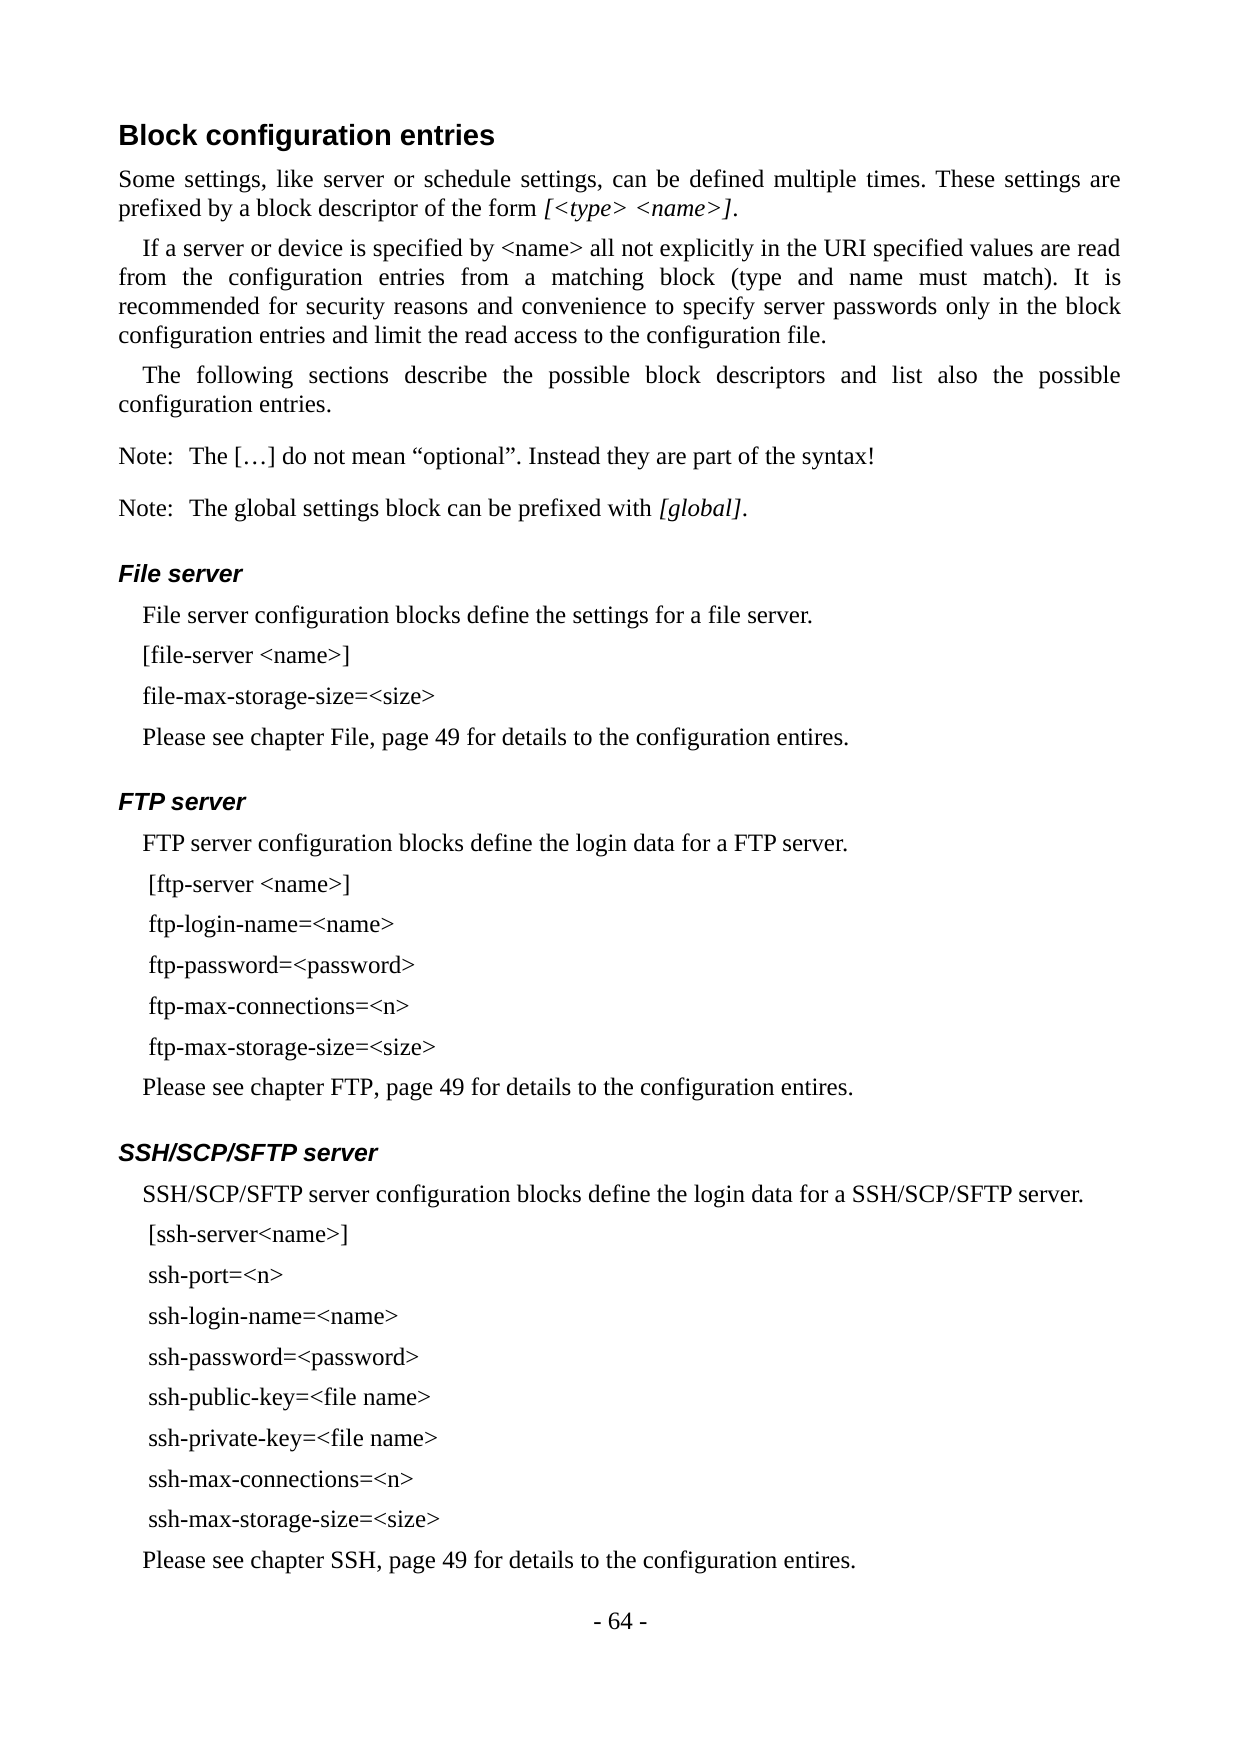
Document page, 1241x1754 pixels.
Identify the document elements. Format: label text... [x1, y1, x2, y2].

text ftp-password=<password> [148, 950, 1122, 979]
text Please see chapter FTP, page 50 for details to the configuration entires. [118, 1072, 1122, 1101]
text ssh-private-key=<file name> [148, 1423, 1122, 1452]
text [file-server <name>] [118, 641, 1122, 669]
text [ssh-server<name>] [148, 1219, 1122, 1248]
text ftp-login-name=<name> [148, 909, 1122, 938]
text ssh-port=<n> [148, 1260, 1122, 1289]
subtitle File server [118, 559, 1122, 588]
text Note: The […] do not mean “optional”. Instead they are part of the syntax! [118, 441, 1122, 470]
text Some settings, like server or schedule settings, can be defined multiple times. These settings are prefixed by a block descriptor of the form [<type> <name>]. [118, 164, 1122, 222]
text FTP server configuration blocks define the login data for a FTP server. [118, 828, 1122, 857]
text Please see chapter File, page 49 for details to the configuration entires. [118, 722, 1122, 750]
text ssh-public-key=<file name> [148, 1382, 1122, 1411]
subtitle Block configuration entries [118, 118, 1122, 152]
text File server configuration blocks define the settings for a file server. [118, 600, 1122, 629]
text The following sections describe the possible block descriptors and list also the possible configuration entries. [118, 360, 1122, 418]
text Note: The global settings block can be prefixed with [global]. [118, 493, 1122, 522]
text SSH/SCP/SFTP server configuration blocks define the login data for a SSH/SCP/SFTP server. [118, 1179, 1122, 1208]
text Please see chapter SSH, page 50 for details to the configuration entires. [118, 1545, 1122, 1574]
text file-max-storage-size=<size> [118, 681, 1122, 710]
text ssh-max-storage-size=<size> [148, 1504, 1122, 1533]
subtitle SSH/SCP/SFTP server [118, 1138, 1122, 1166]
text ssh-password=<password> [148, 1342, 1122, 1370]
subtitle FTP server [118, 787, 1122, 816]
text ftp-max-storage-size=<size> [148, 1032, 1122, 1060]
text ftp-max-connections=<n> [148, 991, 1122, 1020]
text ssh-max-connections=<n> [148, 1464, 1122, 1493]
text ssh-login-name=<name> [148, 1301, 1122, 1330]
text If a server or device is specified by <name> all not explicitly in the URI specified values are read from the configuration entries from a matching block (type and name must match). It is recommended for security reasons and convenience to specify server passwords only in the block configuration entries and limit the read access to the configuration file. [118, 233, 1122, 348]
text [ftp-server <name>] [148, 869, 1122, 897]
